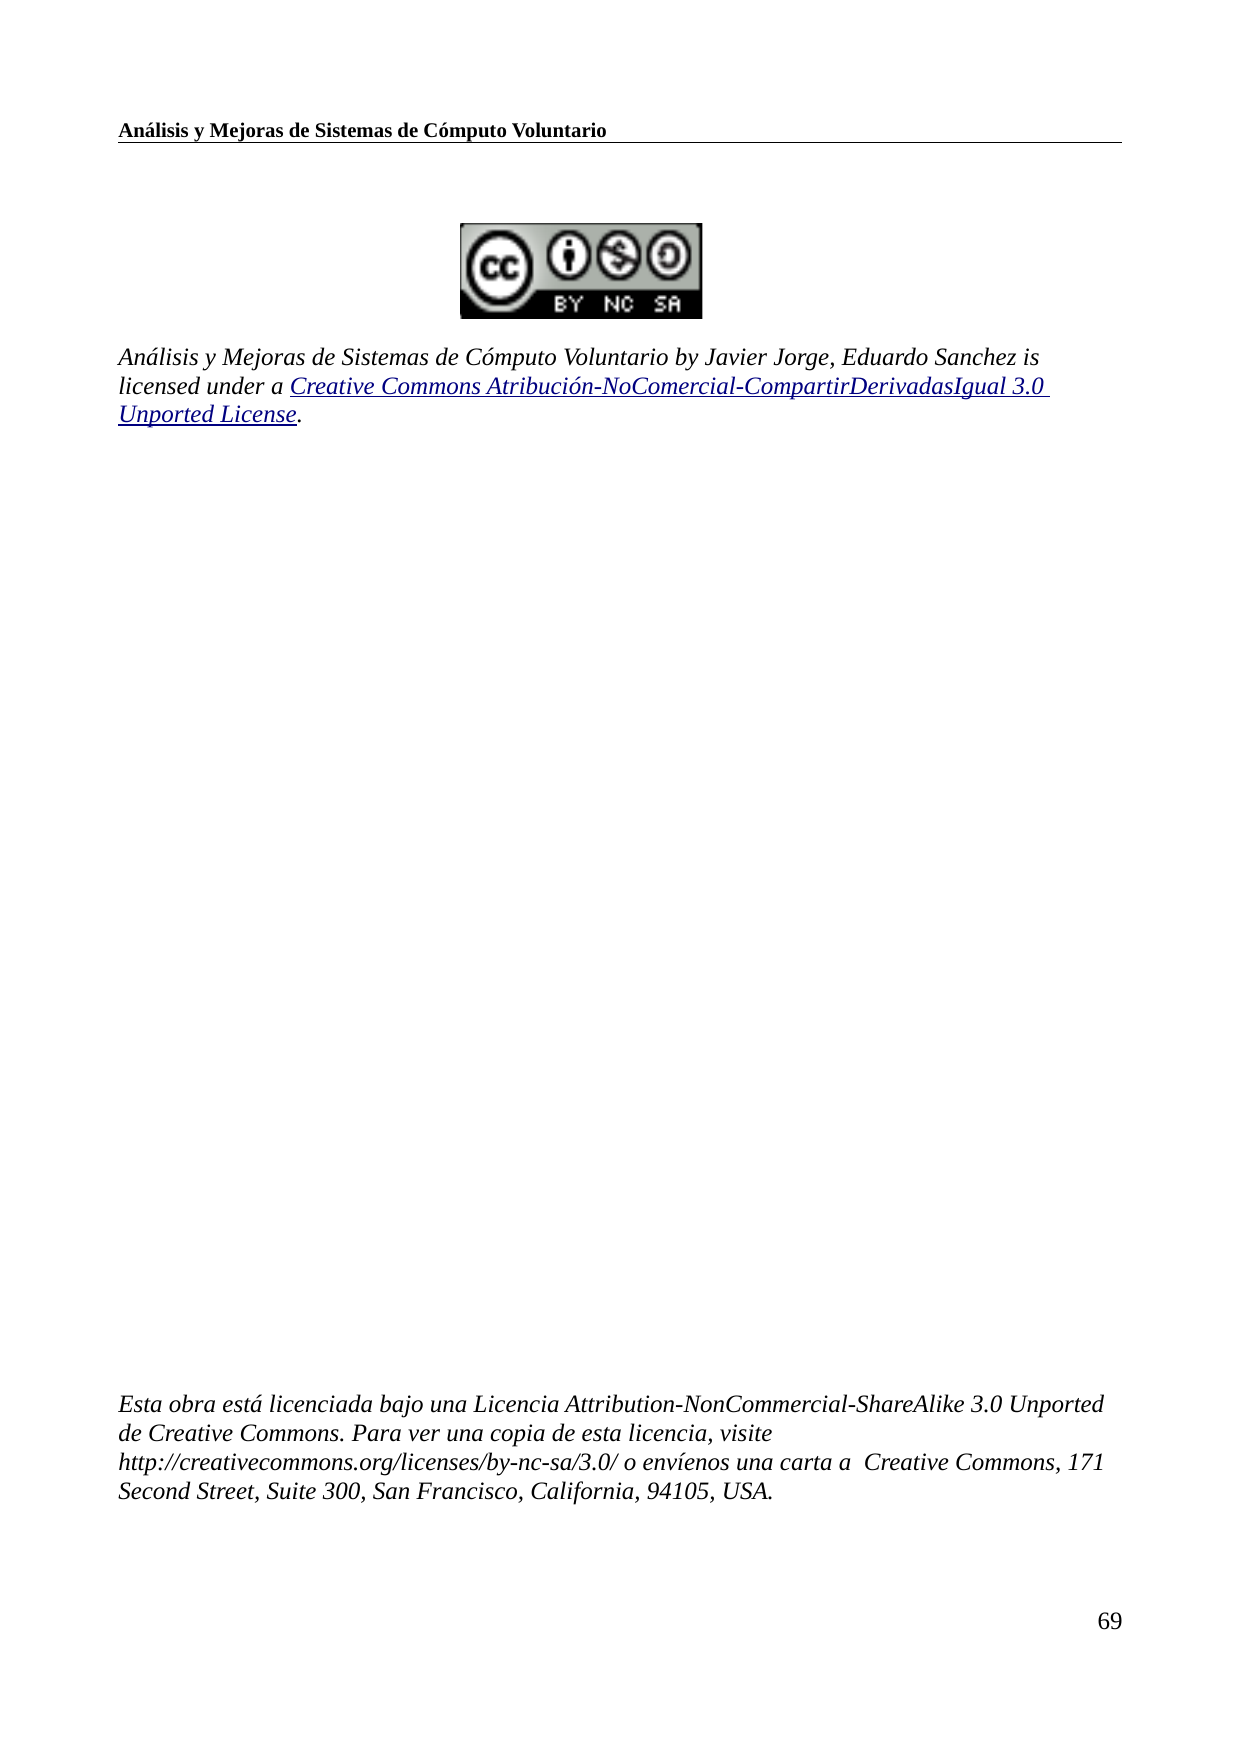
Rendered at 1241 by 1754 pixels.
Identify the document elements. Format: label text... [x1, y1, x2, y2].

text Esta obra está licenciada bajo una Licencia Attribution-NonCommercial-ShareAlike 3.0 Unported de Creative Commons. Para ver una copia de esta licencia, visite http://creativecommons.org/licenses/by-nc-sa/3.0/ o envíenos una carta a Creative Commons, 171 Second Street, Suite 300, San Francisco, California, 94105, USA. [118, 1389, 1122, 1504]
picture [460, 223, 703, 319]
text Análisis y Mejoras de Sistemas de Cómputo Voluntario by Javier Jorge, Eduardo Sanchez is licensed under a Creative Commons Atribución-NoComercial-CompartirDerivadasIgual 3.0 Unported License. [118, 342, 1122, 428]
